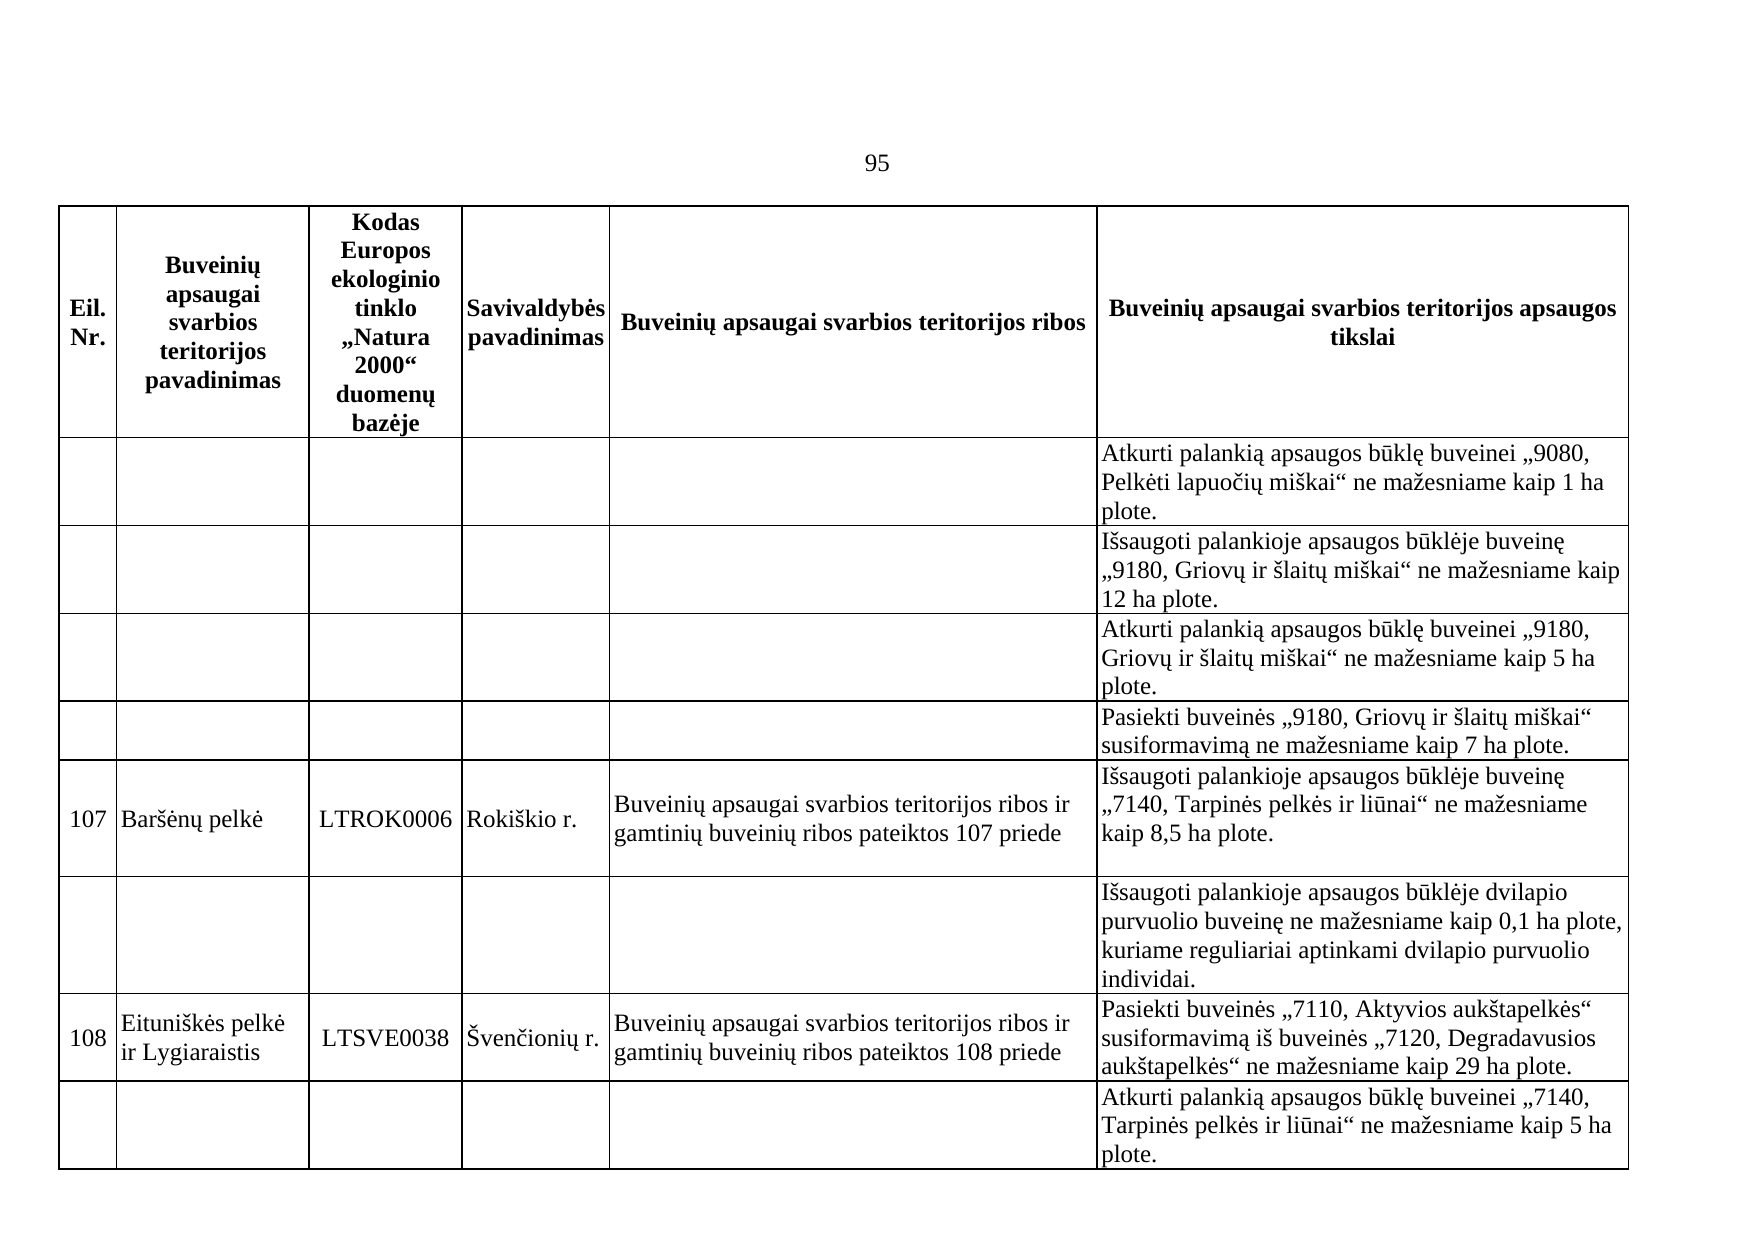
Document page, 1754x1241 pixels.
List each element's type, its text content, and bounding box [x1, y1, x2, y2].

table_cell [610, 614, 1096, 700]
table_cell [463, 438, 609, 524]
table_cell [310, 1082, 461, 1168]
table_header Eil. Nr. [60, 207, 116, 437]
table_cell [610, 1082, 1096, 1168]
table_cell [310, 438, 461, 524]
table_cell [60, 877, 116, 992]
table_cell [610, 438, 1096, 524]
table_cell [60, 526, 116, 612]
table_cell [463, 614, 609, 700]
table_cell [463, 877, 609, 992]
table_cell Rokiškio r. [463, 761, 609, 876]
table_cell Išsaugoti palankioje apsaugos būklėje buveinę „9180, Griovų ir šlaitų miškai“ ne mažesniame kaip 12 ha plote. [1098, 526, 1628, 612]
table_cell [117, 702, 308, 759]
table_cell LTSVE0038 [310, 994, 461, 1080]
table_cell [310, 877, 461, 992]
table_cell Švenčionių r. [463, 994, 609, 1080]
table_header Savivaldybės pavadinimas [463, 207, 609, 437]
table_cell [463, 702, 609, 759]
table_cell Baršėnų pelkė [117, 761, 308, 876]
table_header Buveinių apsaugai svarbios teritorijos pavadinimas [117, 207, 308, 437]
table_header Kodas Europos ekologinio tinklo „Natura 2000“ duomenų bazėje [310, 207, 461, 437]
table_cell [60, 438, 116, 524]
table_cell Atkurti palankią apsaugos būklę buveinei „7140, Tarpinės pelkės ir liūnai“ ne mažesniame kaip 5 ha plote. [1098, 1082, 1628, 1168]
table_cell [117, 438, 308, 524]
table_cell [117, 1082, 308, 1168]
table_cell [610, 877, 1096, 992]
table_cell [60, 1082, 116, 1168]
table_cell [60, 614, 116, 700]
table_header Buveinių apsaugai svarbios teritorijos apsaugos tikslai [1098, 207, 1628, 437]
table_cell 107 [60, 761, 116, 876]
table_cell [310, 702, 461, 759]
table_cell [60, 702, 116, 759]
table_header Buveinių apsaugai svarbios teritorijos ribos [610, 207, 1096, 437]
table_cell Eituniškės pelkė ir Lygiaraistis [117, 994, 308, 1080]
table_cell [610, 526, 1096, 612]
table_cell Pasiekti buveinės „9180, Griovų ir šlaitų miškai“ susiformavimą ne mažesniame kaip 7 ha plote. [1098, 702, 1628, 759]
table_cell Išsaugoti palankioje apsaugos būklėje dvilapio purvuolio buveinę ne mažesniame kaip 0,1 ha plote, kuriame reguliariai aptinkami dvilapio purvuolio individai. [1098, 877, 1628, 992]
table_cell Išsaugoti palankioje apsaugos būklėje buveinę „7140, Tarpinės pelkės ir liūnai“ ne mažesniame kaip 8,5 ha plote. [1098, 761, 1628, 876]
table_cell LTROK0006 [310, 761, 461, 876]
table_cell Atkurti palankią apsaugos būklę buveinei „9080, Pelkėti lapuočių miškai“ ne mažesniame kaip 1 ha plote. [1098, 438, 1628, 524]
table_cell Atkurti palankią apsaugos būklę buveinei „9180, Griovų ir šlaitų miškai“ ne mažesniame kaip 5 ha plote. [1098, 614, 1628, 700]
table_cell [610, 702, 1096, 759]
table_cell [310, 614, 461, 700]
table_cell [117, 877, 308, 992]
table_cell Buveinių apsaugai svarbios teritorijos ribos ir gamtinių buveinių ribos pateiktos 107 priede [610, 761, 1096, 876]
table_cell [117, 526, 308, 612]
table_cell Buveinių apsaugai svarbios teritorijos ribos ir gamtinių buveinių ribos pateiktos 108 priede [610, 994, 1096, 1080]
table_cell Pasiekti buveinės „7110, Aktyvios aukštapelkės“ susiformavimą iš buveinės „7120, Degradavusios aukštapelkės“ ne mažesniame kaip 29 ha plote. [1098, 994, 1628, 1080]
table_cell 108 [60, 994, 116, 1080]
table_cell [463, 1082, 609, 1168]
table_cell [463, 526, 609, 612]
table_cell [117, 614, 308, 700]
table_cell [310, 526, 461, 612]
